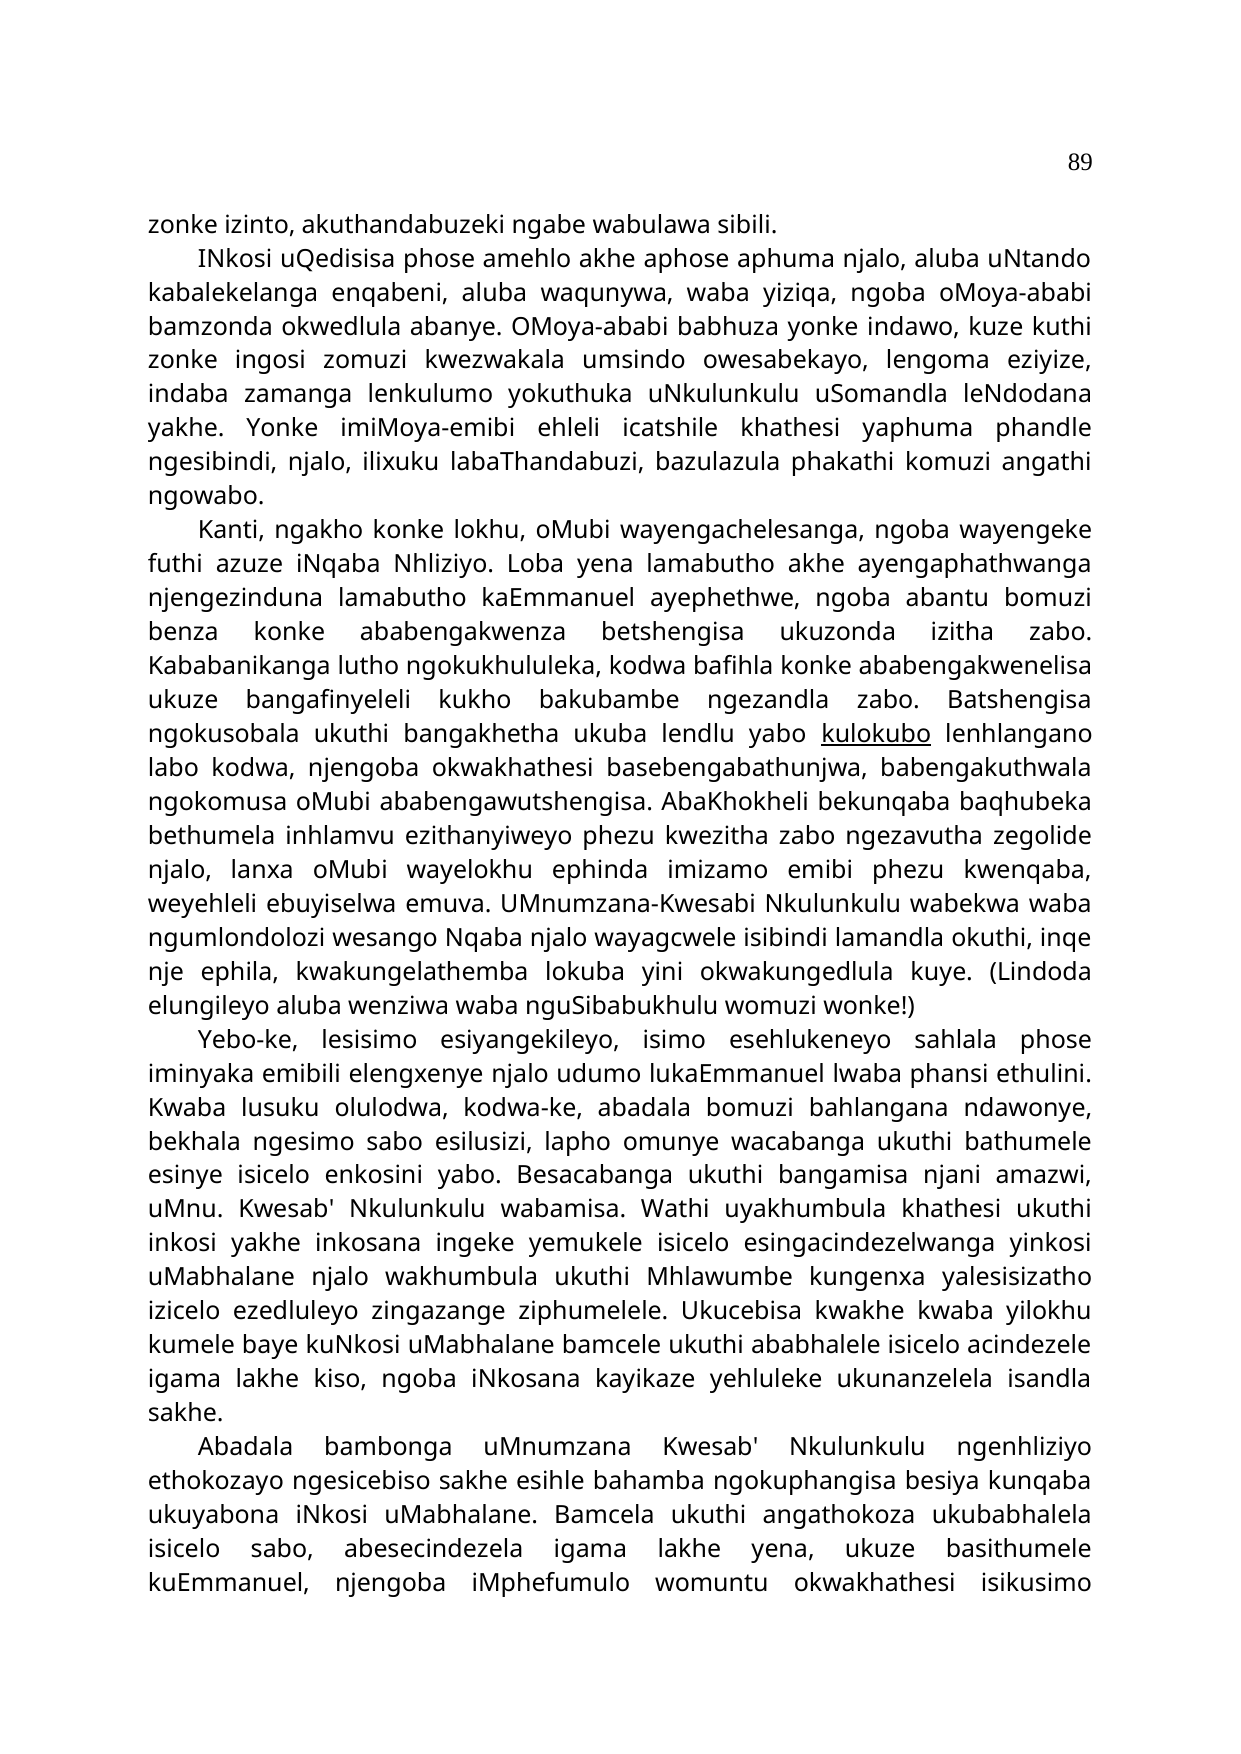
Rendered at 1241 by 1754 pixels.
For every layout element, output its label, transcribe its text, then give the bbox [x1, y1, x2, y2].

text Kanti, ngakho konke lokhu, oMubi wayengachelesanga, ngoba wayengeke futhi azuze iNqaba Nhliziyo. Loba yena lamabutho akhe ayengaphathwanga njengezinduna lamabutho kaEmmanuel ayephethwe, ngoba abantu bomuzi benza konke ababengakwenza betshengisa ukuzonda izitha zabo. Kababanikanga lutho ngokukhululeka, kodwa bafihla konke ababengakwenelisa ukuze bangafinyeleli kukho bakubambe ngezandla zabo. Batshengisa ngokusobala ukuthi bangakhetha ukuba lendlu yabo kulokubo lenhlangano labo kodwa, njengoba okwakhathesi basebengabathunjwa, babengakuthwala ngokomusa oMubi ababengawutshengisa. AbaKhokheli bekunqaba baqhubeka bethumela inhlamvu ezithanyiweyo phezu kwezitha zabo ngezavutha zegolide njalo, lanxa oMubi wayelokhu ephinda imizamo emibi phezu kwenqaba, weyehleli ebuyiselwa emuva. UMnumzana-Kwesabi Nkulunkulu wabekwa waba ngumlondolozi wesango Nqaba njalo wayagcwele isibindi lamandla okuthi, inqe nje ephila, kwakungelathemba lokuba yini okwakungedlula kuye. (Lindoda elungileyo aluba wenziwa waba nguSibabukhulu womuzi wonke!) [148, 512, 1093, 1022]
text Abadala bambonga uMnumzana Kwesab' Nkulunkulu ngenhliziyo ethokozayo ngesicebiso sakhe esihle bahamba ngokuphangisa besiya kunqaba ukuyabona iNkosi uMabhalane. Bamcela ukuthi angathokoza ukubabhalela isicelo sabo, abesecindezela igama lakhe yena, ukuze basithumele kuEmmanuel, njengoba iMphefumulo womuntu okwakhathesi isikusimo [148, 1429, 1093, 1599]
text INkosi uQedisisa phose amehlo akhe aphose aphuma njalo, aluba uNtando kabalekelanga enqabeni, aluba waqunywa, waba yiziqa, ngoba oMoya-ababi bamzonda okwedlula abanye. OMoya-ababi babhuza yonke indawo, kuze kuthi zonke ingosi zomuzi kwezwakala umsindo owesabekayo, lengoma eziyize, indaba zamanga lenkulumo yokuthuka uNkulunkulu uSomandla leNdodana yakhe. Yonke imiMoya-emibi ehleli icatshile khathesi yaphuma phandle ngesibindi, njalo, ilixuku labaThandabuzi, bazulazula phakathi komuzi angathi ngowabo. [148, 241, 1093, 512]
text Yebo-ke, lesisimo esiyangekileyo, isimo esehlukeneyo sahlala phose iminyaka emibili elengxenye njalo udumo lukaEmmanuel lwaba phansi ethulini. Kwaba lusuku olulodwa, kodwa-ke, abadala bomuzi bahlangana ndawonye, bekhala ngesimo sabo esilusizi, lapho omunye wacabanga ukuthi bathumele esinye isicelo enkosini yabo. Besacabanga ukuthi bangamisa njani amazwi, uMnu. Kwesab' Nkulunkulu wabamisa. Wathi uyakhumbula khathesi ukuthi inkosi yakhe inkosana ingeke yemukele isicelo esingacindezelwanga yinkosi uMabhalane njalo wakhumbula ukuthi Mhlawumbe kungenxa yalesisizatho izicelo ezedluleyo zingazange ziphumelele. Ukucebisa kwakhe kwaba yilokhu kumele baye kuNkosi uMabhalane bamcele ukuthi ababhalele isicelo acindezele igama lakhe kiso, ngoba iNkosana kayikaze yehluleke ukunanzelela isandla sakhe. [148, 1022, 1093, 1429]
text zonke izinto, akuthandabuzeki ngabe wabulawa sibili. [148, 207, 1093, 241]
